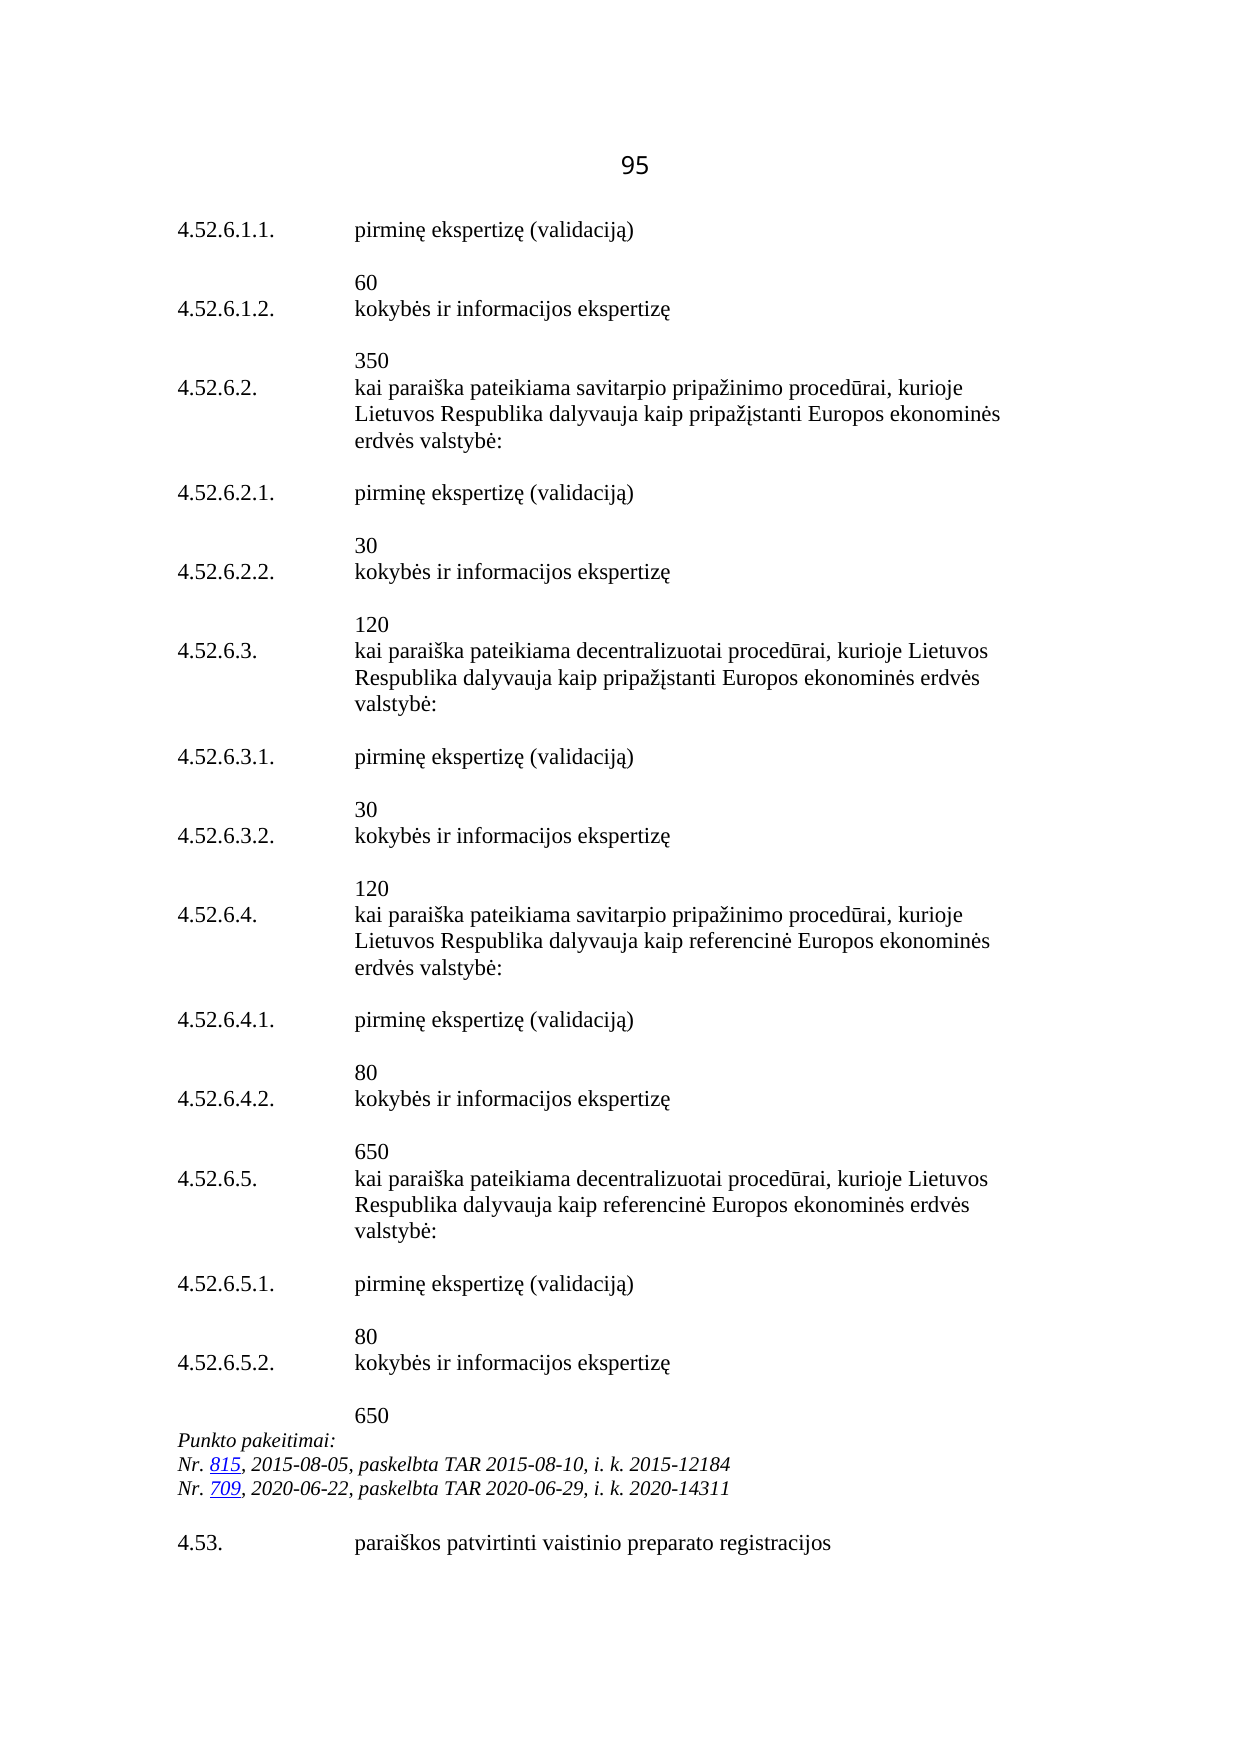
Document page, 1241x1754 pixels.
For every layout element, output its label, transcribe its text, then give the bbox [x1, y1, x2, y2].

text 4.52.6.1.1. pirminę ekspertizę (validaciją) 60 [177, 216, 1004, 295]
text 4.52.6.2.1. pirminę ekspertizę (validaciją) 30 [177, 479, 1004, 558]
text 4.52.6.4.2. kokybės ir informacijos ekspertizę 650 [177, 1086, 1004, 1164]
text 4.52.6.4.1. pirminę ekspertizę (validaciją) 80 [177, 1006, 1004, 1086]
text 4.52.6.2.2. kokybės ir informacijos ekspertizę 120 [177, 558, 1004, 637]
text Punkto pakeitimai: [177, 1428, 1092, 1452]
text 4.52.6.3.1. pirminę ekspertizę (validaciją) 30 [177, 743, 1004, 822]
text 4.52.6.2. kai paraiška pateikiama savitarpio pripažinimo procedūrai, kurioje Lietuvos Respublika dalyvauja kaip pripažįstanti Europos ekonominės erdvės valstybė: [177, 374, 1004, 479]
text 4.52.6.3.2. kokybės ir informacijos ekspertizę 120 [177, 822, 1004, 901]
text 4.52.6.4. kai paraiška pateikiama savitarpio pripažinimo procedūrai, kurioje Lietuvos Respublika dalyvauja kaip referencinė Europos ekonominės erdvės valstybė: [177, 901, 1004, 1006]
text 4.52.6.1.2. kokybės ir informacijos ekspertizę 350 [177, 295, 1004, 374]
text 4.52.6.5. kai paraiška pateikiama decentralizuotai procedūrai, kurioje Lietuvos Respublika dalyvauja kaip referencinė Europos ekonominės erdvės valstybė: [177, 1164, 1004, 1270]
text Nr. 815, 2015-08-05, paskelbta TAR 2015-08-10, i. k. 2015-12184 [177, 1452, 1092, 1476]
text 4.52.6.5.1. pirminę ekspertizę (validaciją) 80 [177, 1270, 1004, 1349]
text 4.52.6.3. kai paraiška pateikiama decentralizuotai procedūrai, kurioje Lietuvos Respublika dalyvauja kaip pripažįstanti Europos ekonominės erdvės valstybė: [177, 637, 1004, 743]
text Nr. 709, 2020-06-22, paskelbta TAR 2020-06-29, i. k. 2020-14311 [177, 1476, 1092, 1500]
text 4.52.6.5.2. kokybės ir informacijos ekspertizę 650 [177, 1349, 1004, 1428]
text 4.53. paraiškos patvirtinti vaistinio preparato registracijos [177, 1529, 945, 1555]
